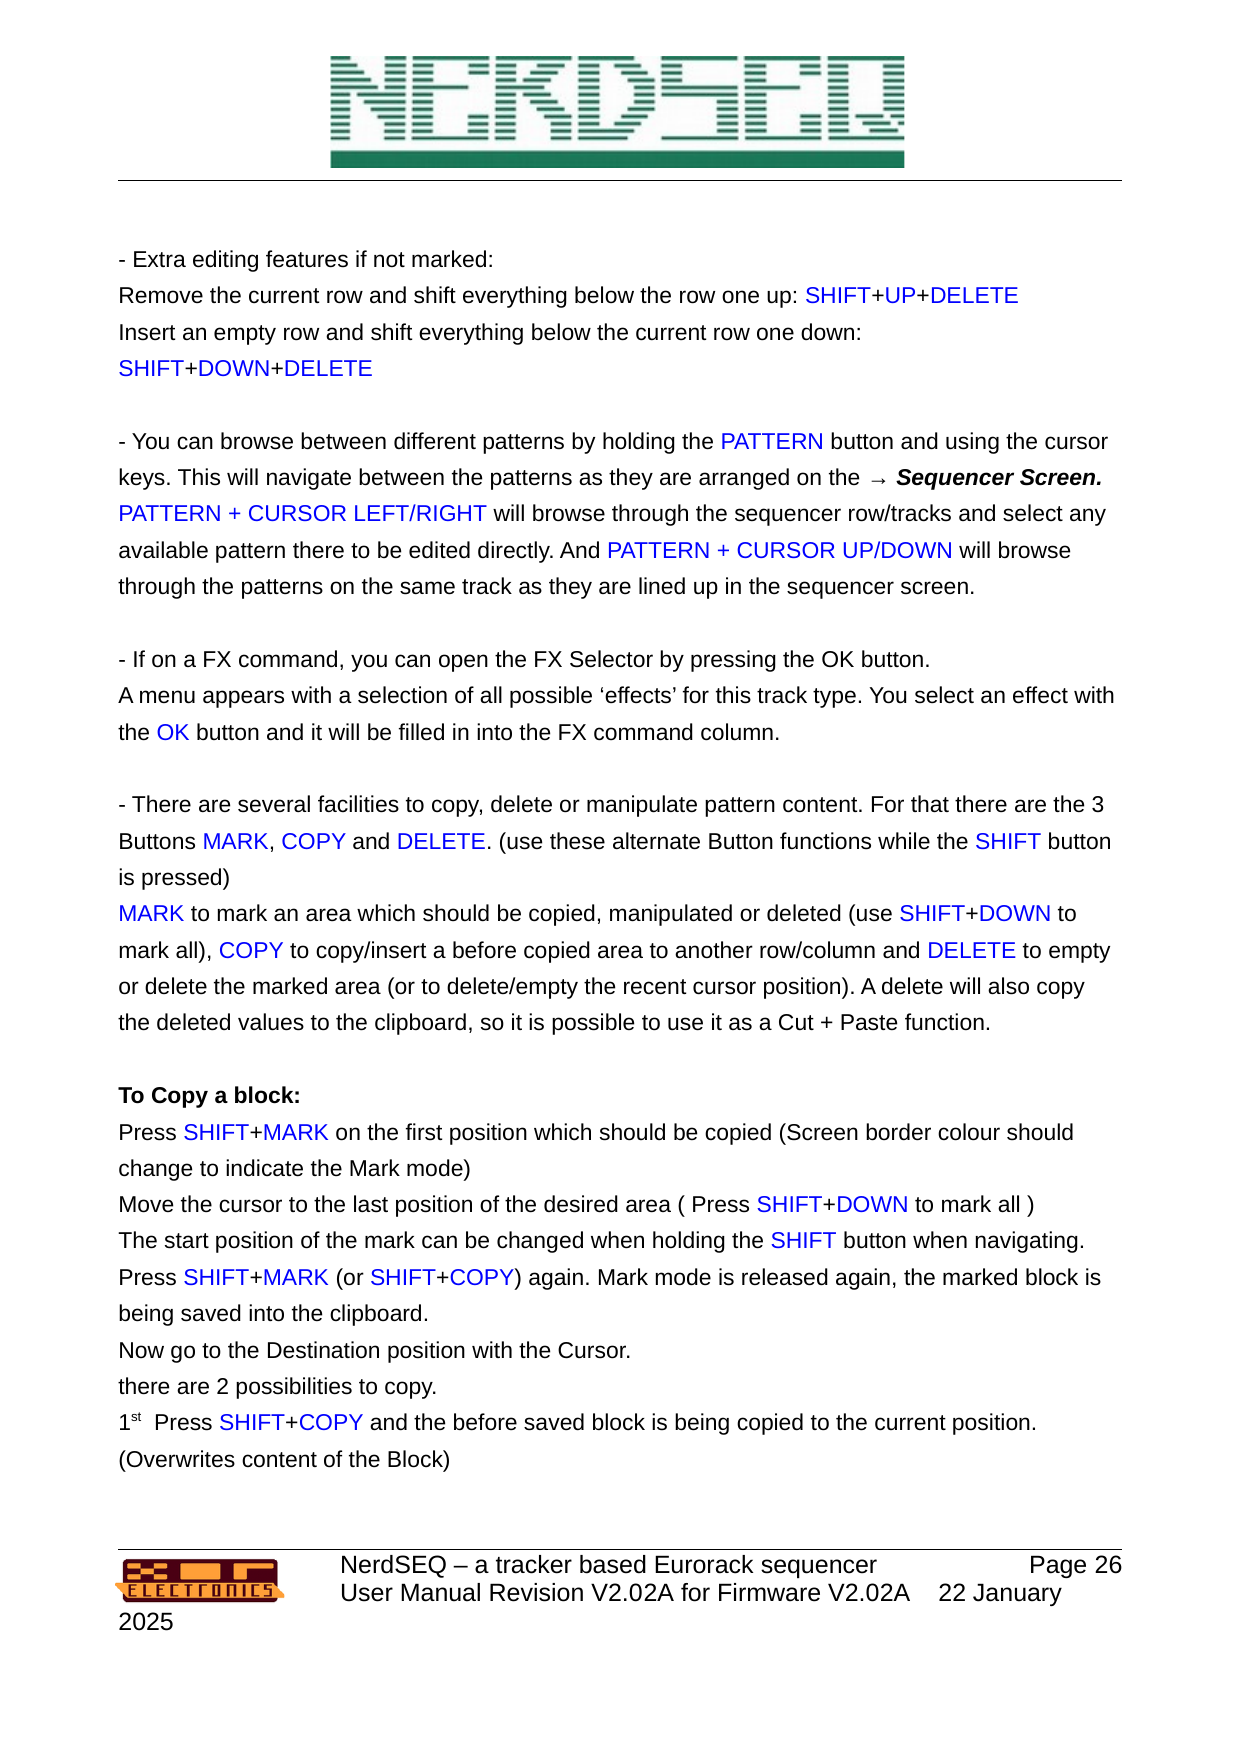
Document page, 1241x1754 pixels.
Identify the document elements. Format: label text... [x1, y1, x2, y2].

text 1st Press SHIFT+COPY and the before saved block is being copied to the current position. (Overwrites content of the Block) [118, 1409, 1122, 1472]
text A menu appears with a selection of all possible ‘effects’ for this track type. You select an effect with the OK button and it will be filled in into the FX command column. [118, 682, 1122, 745]
text - Extra editing features if not marked: [118, 246, 1122, 272]
picture [115, 1555, 285, 1605]
text Remove the current row and shift everything below the row one up: SHIFT+UP+DELETE [118, 282, 1122, 309]
text Insert an empty row and shift everything below the current row one down: SHIFT+DOWN+DELETE [118, 319, 1122, 381]
text MARK to mark an area which should be copied, manipulated or deleted (use SHIFT+DOWN to mark all), COPY to copy/insert a before copied area to another row/column and DELETE to empty or delete the marked area (or to delete/empty the recent cursor position). A delete will also copy the deleted values to the clipboard, so it is possible to use it as a Cut + Paste function. [118, 900, 1122, 1036]
text - If on a FX command, you can open the FX Selector by pressing the OK button. [118, 646, 1122, 672]
text Move the cursor to the last position of the desired area ( Press SHIFT+DOWN to mark all ) [118, 1191, 1122, 1217]
text Now go to the Destination position with the Cursor. [118, 1337, 1122, 1363]
text The start position of the mark can be changed when holding the SHIFT button when navigating. [118, 1227, 1122, 1254]
text - You can browse between different patterns by holding the PATTERN button and using the cursor keys. This will navigate between the patterns as they are arranged on the → Sequencer Screen. [118, 428, 1122, 490]
text PATTERN + CURSOR LEFT/RIGHT will browse through the sequencer row/tracks and select any available pattern there to be edited directly. And PATTERN + CURSOR UP/DOWN will browse through the patterns on the same track as they are lined up in the sequencer screen. [118, 500, 1122, 599]
text there are 2 possibilities to copy. [118, 1373, 1122, 1399]
text Press SHIFT+MARK on the first position which should be copied (Screen border colour should change to indicate the Mark mode) [118, 1118, 1122, 1181]
text Press SHIFT+MARK (or SHIFT+COPY) again. Mark mode is released again, the marked block is being saved into the clipboard. [118, 1264, 1122, 1327]
text To Copy a block: [118, 1082, 1122, 1108]
text - There are several facilities to copy, delete or manipulate pattern content. For that there are the 3 Buttons MARK, COPY and DELETE. (use these alternate Button functions while the SHIFT button is pressed) [118, 791, 1122, 890]
picture [330, 56, 905, 168]
